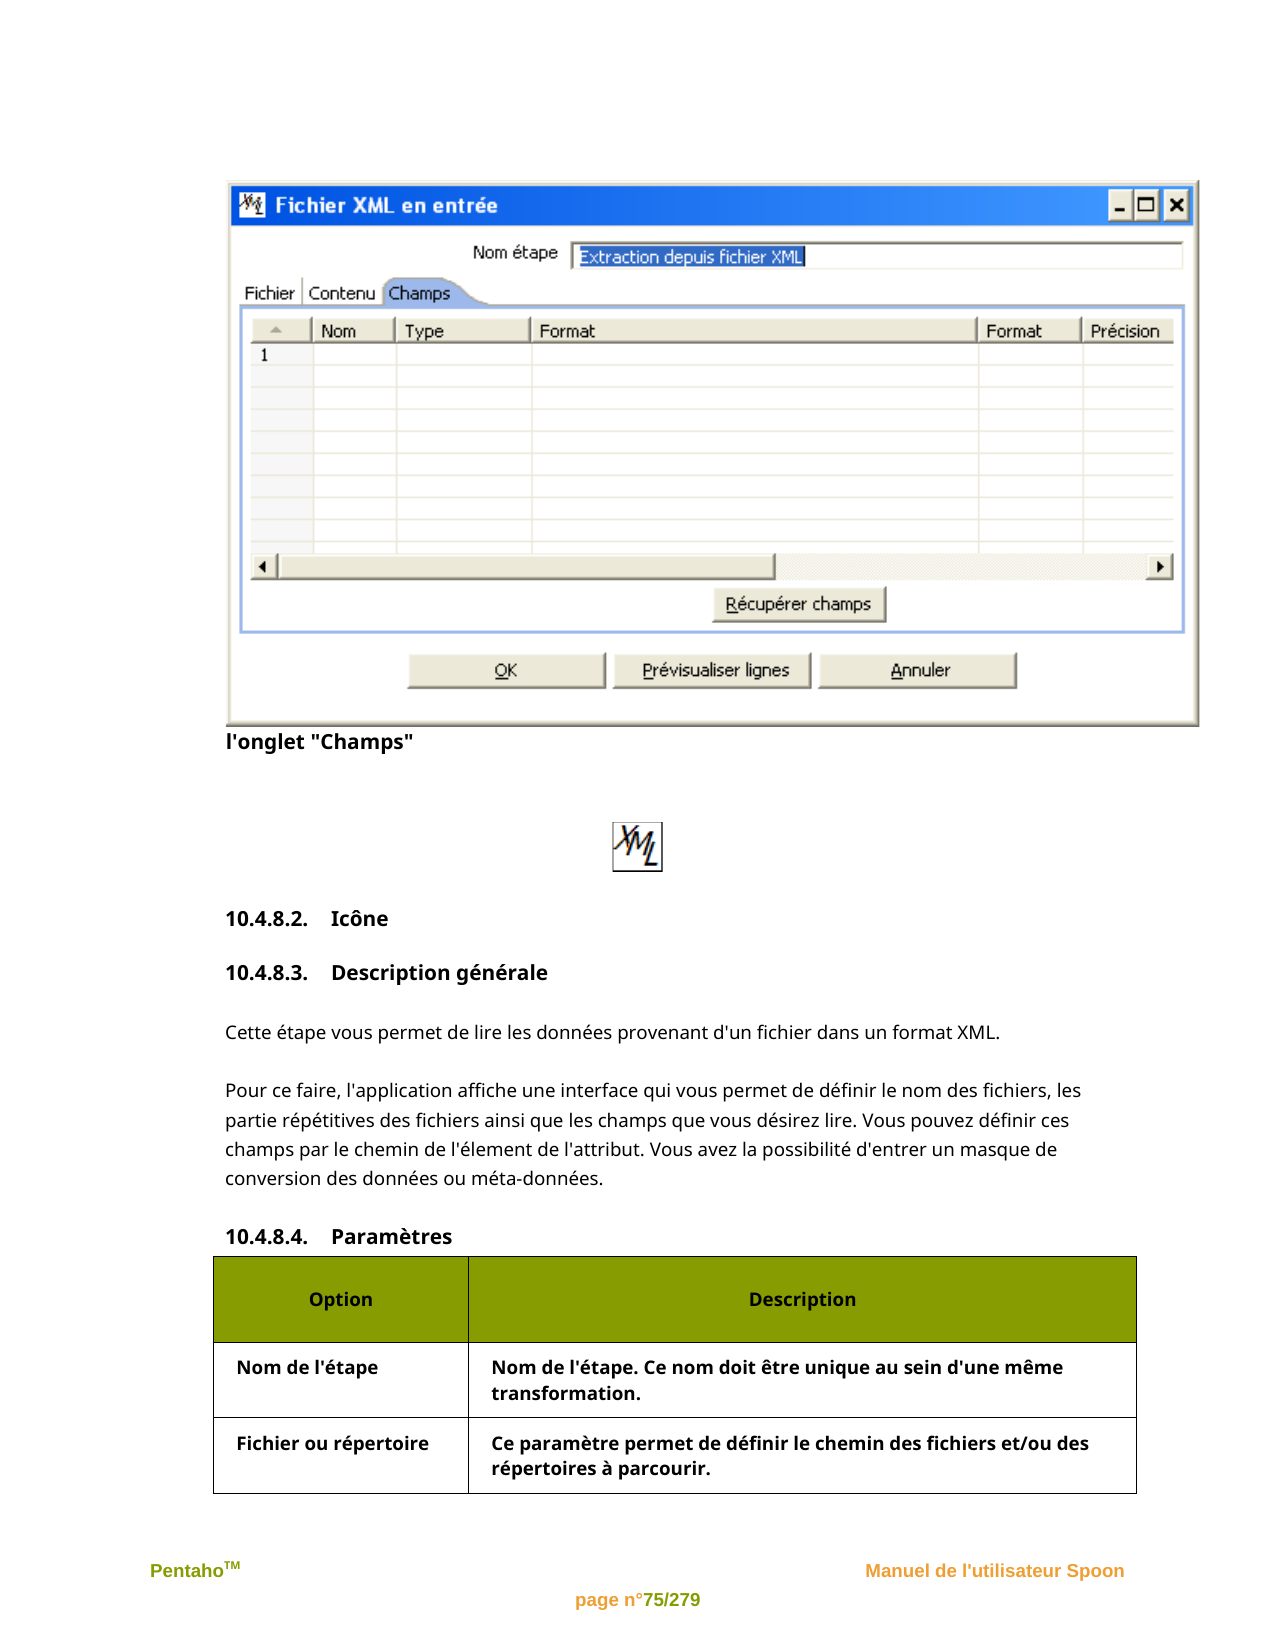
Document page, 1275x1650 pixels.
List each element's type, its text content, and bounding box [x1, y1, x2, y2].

subtitle Description générale [225, 957, 1125, 986]
table_cell Nom de l'étape. Ce nom doit être unique au sein d'une même transformation. [469, 1343, 1136, 1417]
subtitle Paramètres [225, 1221, 1125, 1250]
table_cell Ce paramètre permet de définir le chemin des fichiers et/ou des répertoires à parcourir. [469, 1418, 1136, 1493]
table_header Option [214, 1257, 468, 1342]
text Pour ce faire, l'application affiche une interface qui vous permet de définir le nom des fichiers, les partie répétitives des fichiers ainsi que les champs que vous désirez lire. Vous pouvez définir ces champs par le chemin de l'élement de l'attribut. Vous avez la possibilité d'entrer un masque de conversion des données ou méta-données. [225, 1074, 1125, 1191]
table_cell Nom de l'étape [214, 1343, 468, 1417]
text l'onglet "Champs" [226, 727, 1124, 755]
text Cette étape vous permet de lire les données provenant d'un fichier dans un format XML. [225, 1016, 1125, 1045]
table_header Description [469, 1257, 1136, 1342]
table_cell Fichier ou répertoire [214, 1418, 468, 1493]
picture [612, 822, 663, 872]
picture [225, 180, 1200, 727]
subtitle Icône [151, 727, 1125, 932]
